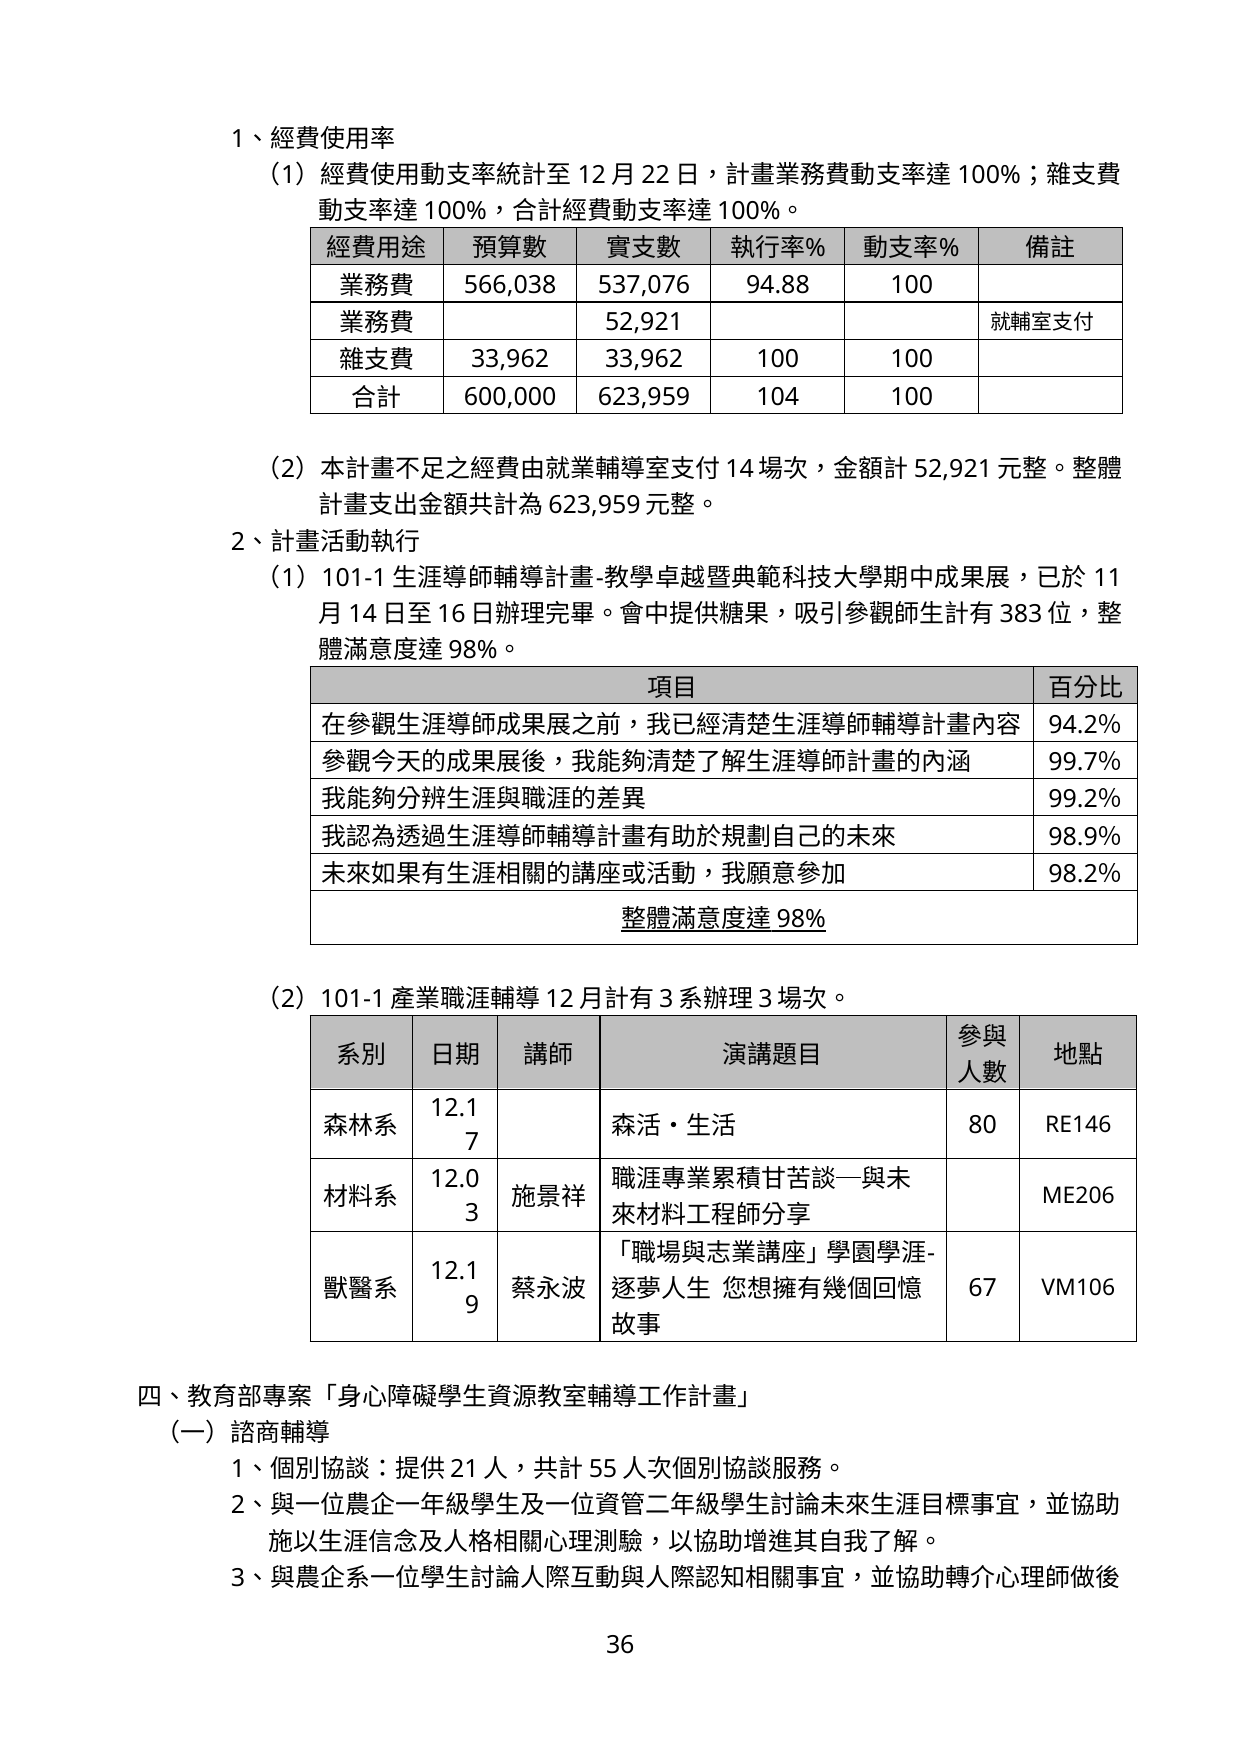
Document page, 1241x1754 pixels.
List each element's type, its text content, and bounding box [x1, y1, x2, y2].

table_header 講師 [498, 1016, 599, 1088]
table_header 百分比 [1034, 667, 1137, 703]
table_cell 99.7％ [1034, 742, 1137, 778]
table_cell 未來如果有生涯相關的講座或活動，我願意參加 [311, 854, 1033, 890]
table_cell 蔡永波 [498, 1232, 599, 1341]
text 2、計畫活動執行 [231, 521, 1122, 557]
table_header 地點 [1020, 1016, 1136, 1088]
table_cell 雜支費 [311, 340, 443, 376]
table_cell 「職場與志業講座」學園學涯-逐夢人生 您想擁有幾個回憶故事 [601, 1232, 946, 1341]
table_header 系別 [311, 1016, 412, 1088]
table_cell 623,959 [577, 377, 710, 413]
table_cell [979, 377, 1122, 413]
table_cell 就輔室支付 [979, 303, 1122, 339]
table_cell 100 [711, 340, 844, 376]
table_cell [979, 265, 1122, 301]
table_cell RE146 [1020, 1090, 1136, 1158]
table_cell 600,000 [444, 377, 576, 413]
table_cell 33,962 [444, 340, 576, 376]
table_cell 100 [845, 377, 978, 413]
table_cell [845, 303, 978, 339]
table_cell 參觀今天的成果展後，我能夠清楚了解生涯導師計畫的內涵 [311, 742, 1033, 778]
table_header 預算數 [444, 228, 576, 264]
table_cell 98.2％ [1034, 854, 1137, 890]
table_header 參與 人數 [947, 1016, 1019, 1088]
table_cell 施景祥 [498, 1159, 599, 1231]
text 1、個別協談：提供21人，共計55人次個別協談服務。 [231, 1448, 1122, 1485]
table_cell 80 [947, 1090, 1019, 1158]
table_cell 12.17 [413, 1090, 497, 1158]
text （一）諮商輔導 [156, 1412, 1122, 1448]
table_cell 94.88 [711, 265, 844, 301]
table_cell 業務費 [311, 265, 443, 301]
table_cell 33,962 [577, 340, 710, 376]
table_cell 獸醫系 [311, 1232, 412, 1341]
table_cell 566,038 [444, 265, 576, 301]
table_header 執行率% [711, 228, 844, 264]
table_cell 森活‧生活 [601, 1090, 946, 1158]
table_cell 52,921 [577, 303, 710, 339]
table_cell 12.03 [413, 1159, 497, 1231]
table_cell 100 [845, 340, 978, 376]
table_cell 材料系 [311, 1159, 412, 1231]
table_cell [711, 303, 844, 339]
table_cell 整體滿意度達98% [311, 891, 1137, 943]
table_cell 12.19 [413, 1232, 497, 1341]
table_cell 98.9％ [1034, 816, 1137, 852]
table_cell 森林系 [311, 1090, 412, 1158]
table_cell [498, 1090, 599, 1158]
table_header 實支數 [577, 228, 710, 264]
table_cell 99.2％ [1034, 779, 1137, 815]
text （1）經費使用動支率統計至12月22日，計畫業務費動支率達100%；雜支費動支率達100%，合計經費動支率達100%。 [256, 154, 1122, 227]
table_cell 業務費 [311, 303, 443, 339]
table_cell 我認為透過生涯導師輔導計畫有助於規劃自己的未來 [311, 816, 1033, 852]
table_cell [444, 303, 576, 339]
text （1）101-1生涯導師輔導計畫-教學卓越暨典範科技大學期中成果展，已於11月14日至16日辦理完畢。會中提供糖果，吸引參觀師生計有383位，整體滿意度達98%。 [256, 557, 1122, 666]
table_cell 在參觀生涯導師成果展之前，我已經清楚生涯導師輔導計畫內容 [311, 704, 1033, 741]
text （2）101-1產業職涯輔導12月計有3系辦理3場次。 [256, 979, 1122, 1015]
table_cell 67 [947, 1232, 1019, 1341]
text 1、經費使用率 [231, 118, 1122, 154]
table_cell 104 [711, 377, 844, 413]
text 3、與農企系一位學生討論人際互動與人際認知相關事宜，並協助轉介心理師做後 [231, 1557, 1122, 1593]
table_cell 我能夠分辨生涯與職涯的差異 [311, 779, 1033, 815]
text （2）本計畫不足之經費由就業輔導室支付14場次，金額計52,921元整。整體計畫支出金額共計為623,959元整。 [256, 448, 1122, 521]
table_cell 537,076 [577, 265, 710, 301]
table_cell ME206 [1020, 1159, 1136, 1231]
table_cell [979, 340, 1122, 376]
table_cell [947, 1159, 1019, 1231]
table_cell 100 [845, 265, 978, 301]
table_header 演講題目 [601, 1016, 946, 1088]
text 2、與一位農企一年級學生及一位資管二年級學生討論未來生涯目標事宜，並協助施以生涯信念及人格相關心理測驗，以協助增進其自我了解。 [231, 1485, 1122, 1557]
table_cell 職涯專業累積甘苦談─與未來材料工程師分享 [601, 1159, 946, 1231]
table_header 項目 [311, 667, 1033, 703]
table_cell VM106 [1020, 1232, 1136, 1341]
text 四、教育部專案「身心障礙學生資源教室輔導工作計畫」 [137, 1376, 1122, 1412]
table_header 經費用途 [311, 228, 443, 264]
table_header 動支率% [845, 228, 978, 264]
table_cell 94.2％ [1034, 704, 1137, 741]
table_header 備註 [979, 228, 1122, 264]
table_cell 合計 [311, 377, 443, 413]
table_header 日期 [413, 1016, 497, 1088]
